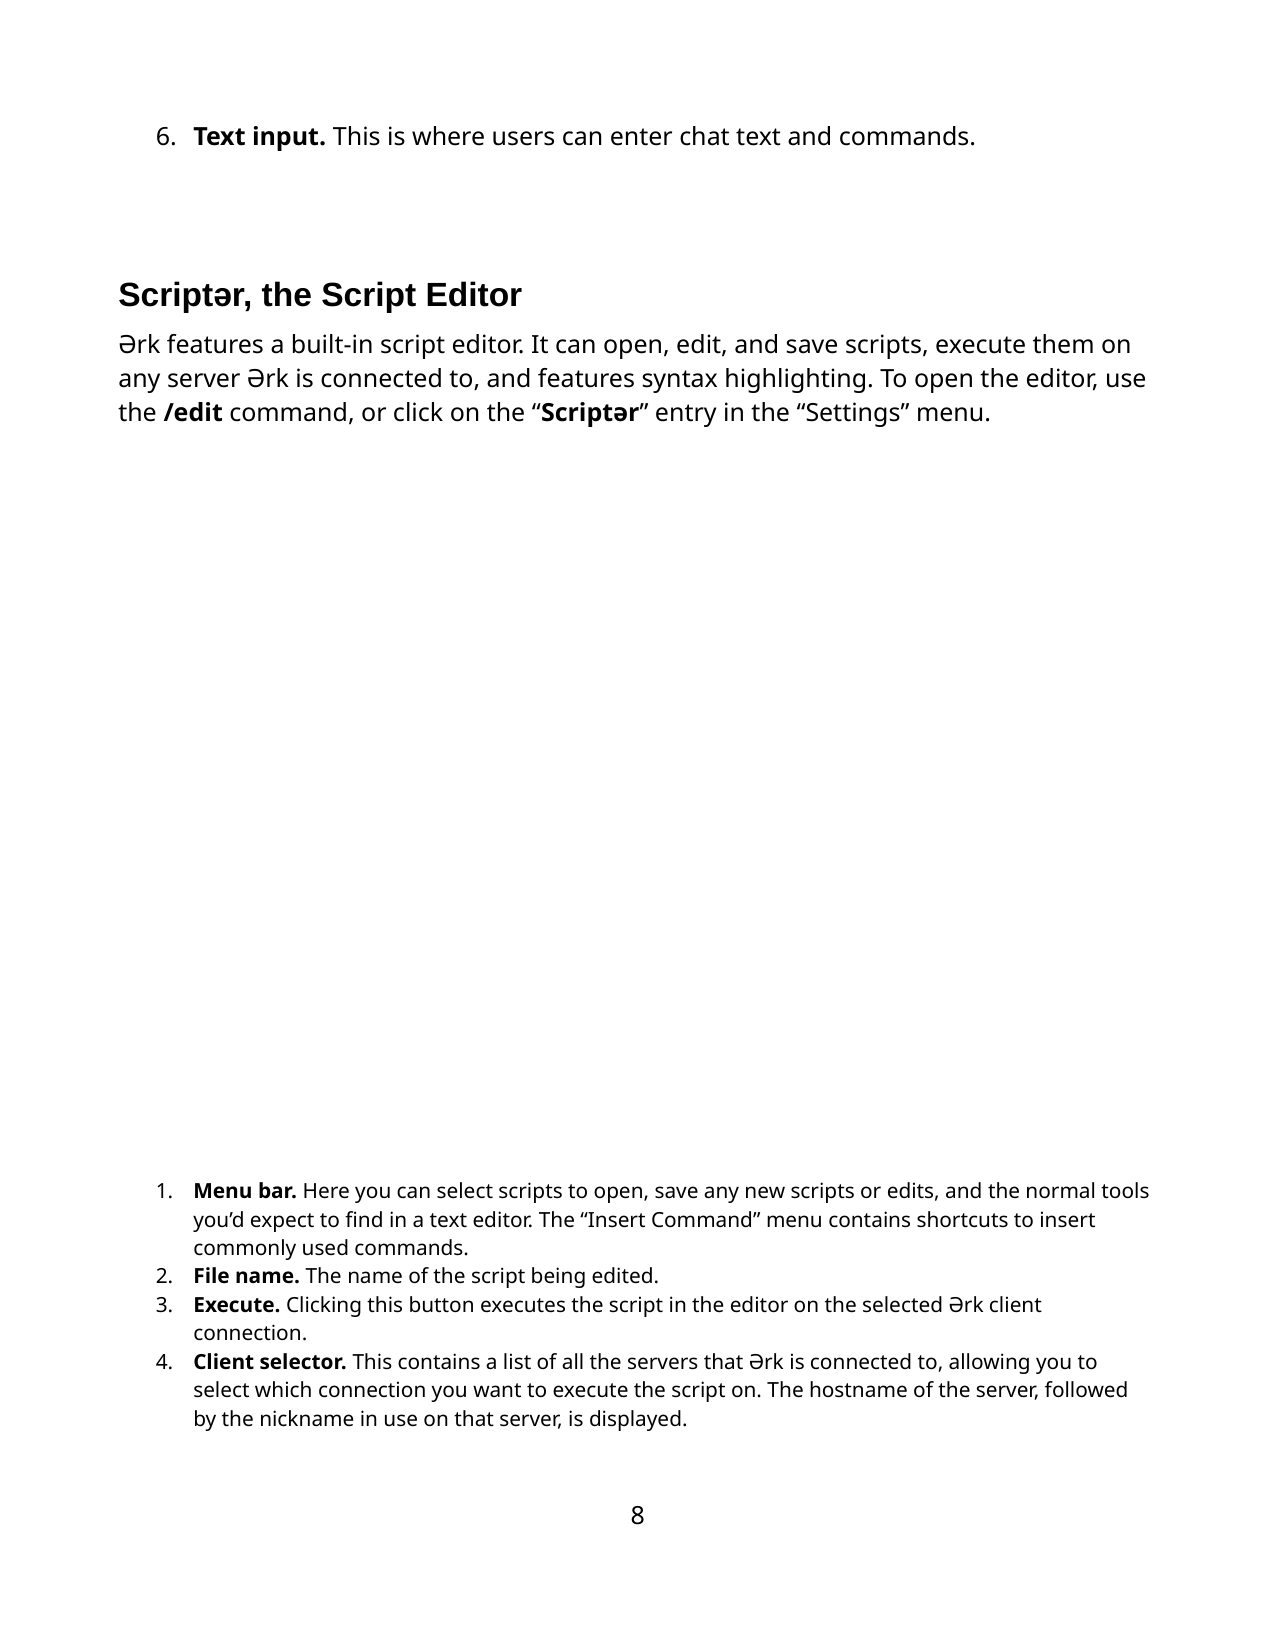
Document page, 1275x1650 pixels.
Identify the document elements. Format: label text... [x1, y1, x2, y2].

list Execute. Clicking this button executes the script in the editor on the selected Ərk client connection. [156, 1290, 1157, 1347]
text Ərk features a built-in script editor. It can open, edit, and save scripts, execute them on any server Ərk is connected to, and features syntax highlighting. To open the editor, use the /edit command, or click on the “Scriptər” entry in the “Settings” menu. [118, 326, 1157, 428]
subtitle Scriptər, the Script Editor [118, 275, 1157, 314]
list Text input. This is where users can enter chat text and commands. [156, 118, 1157, 152]
list Client selector. This contains a list of all the servers that Ərk is connected to, allowing you to select which connection you want to execute the script on. The hostname of the server, followed by the nickname in use on that server, is displayed. [156, 1347, 1157, 1432]
list File name. The name of the script being edited. [156, 1262, 1157, 1290]
list Menu bar. Here you can select scripts to open, save any new scripts or edits, and the normal tools you’d expect to find in a text editor. The “Insert Command” menu contains shortcuts to insert commonly used commands. [156, 1176, 1157, 1262]
